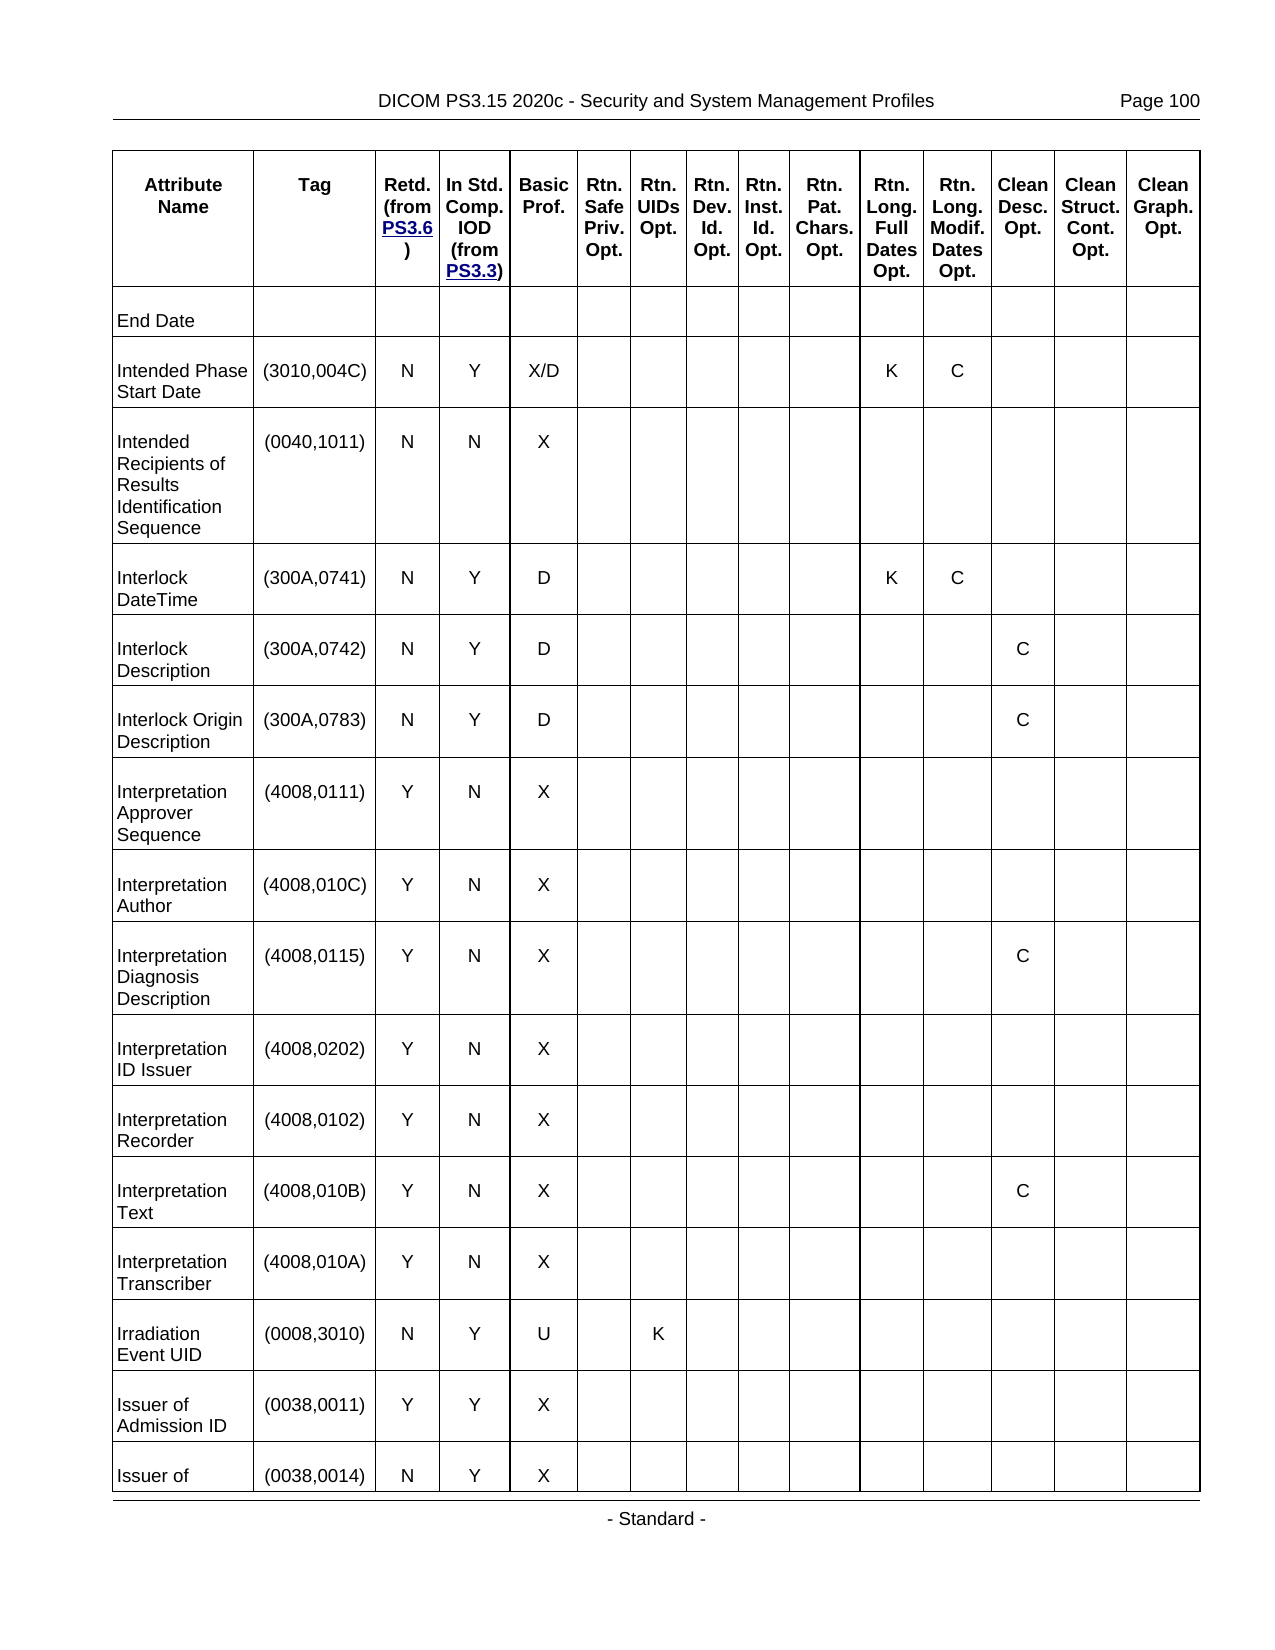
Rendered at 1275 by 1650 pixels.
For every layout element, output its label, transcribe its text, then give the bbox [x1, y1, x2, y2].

table_cell N [440, 1015, 509, 1085]
table_cell Y [376, 758, 439, 849]
table_header Rtn. Dev. Id. Opt. [687, 151, 738, 286]
table_cell (0040,1011) [254, 408, 375, 543]
table_cell [924, 1086, 991, 1156]
table_cell [1127, 1371, 1199, 1441]
table_cell [861, 1300, 923, 1370]
table_cell [1055, 544, 1126, 614]
table_cell [924, 922, 991, 1013]
table_header Rtn. Pat. Chars. Opt. [790, 151, 859, 286]
table_cell [440, 287, 509, 336]
table_cell Y [440, 615, 509, 685]
table_cell [992, 544, 1054, 614]
table_header Rtn. Inst. Id. Opt. [739, 151, 789, 286]
table_cell [992, 1086, 1054, 1156]
table_cell [790, 922, 859, 1013]
table_cell X [511, 922, 577, 1013]
table_cell [1055, 337, 1126, 407]
table_cell Irradiation Event UID [113, 1300, 253, 1370]
table_cell [1055, 850, 1126, 921]
table_cell [631, 1015, 686, 1085]
table_cell [924, 1157, 991, 1227]
table_cell [861, 758, 923, 849]
table_cell X [511, 1442, 577, 1491]
table_cell [1127, 1086, 1199, 1156]
table_cell Y [376, 922, 439, 1013]
table_cell [992, 1300, 1054, 1370]
table_cell [578, 850, 630, 921]
table_cell [687, 1371, 738, 1441]
table_cell [578, 686, 630, 757]
table_cell [739, 1228, 789, 1298]
table_cell Interpretation Author [113, 850, 253, 921]
table_cell [739, 1086, 789, 1156]
table_cell Interlock DateTime [113, 544, 253, 614]
table_cell N [440, 1086, 509, 1156]
table_cell [578, 1300, 630, 1370]
table_cell [1127, 408, 1199, 543]
table_cell [631, 337, 686, 407]
table_header Basic Prof. [511, 151, 577, 286]
table_cell [992, 1442, 1054, 1491]
table_cell [687, 615, 738, 685]
table_cell [1055, 1015, 1126, 1085]
table_cell [861, 408, 923, 543]
table_cell [924, 686, 991, 757]
table_cell [739, 758, 789, 849]
table_cell [739, 1300, 789, 1370]
table_cell X [511, 1015, 577, 1085]
table_cell N [440, 1157, 509, 1227]
table_cell [687, 1015, 738, 1085]
table_cell X [511, 1157, 577, 1227]
table_header Retd. (from PS3.6) [376, 151, 439, 286]
table_cell [631, 1086, 686, 1156]
table_cell [924, 408, 991, 543]
table_cell [631, 287, 686, 336]
table_cell (4008,0102) [254, 1086, 375, 1156]
table_header Rtn. Safe Priv. Opt. [578, 151, 630, 286]
table_cell [861, 1157, 923, 1227]
table_cell [861, 615, 923, 685]
table_cell Interpretation Approver Sequence [113, 758, 253, 849]
table_cell [790, 1228, 859, 1298]
table_header Tag [254, 151, 375, 286]
table_cell [1055, 922, 1126, 1013]
table_cell N [440, 1228, 509, 1298]
table_cell (4008,010C) [254, 850, 375, 921]
table_cell X [511, 758, 577, 849]
table_header Rtn. UIDs Opt. [631, 151, 686, 286]
table_cell N [376, 337, 439, 407]
table_cell [1055, 408, 1126, 543]
table_cell C [992, 686, 1054, 757]
table_cell [578, 922, 630, 1013]
table_cell [992, 337, 1054, 407]
table_cell [924, 1228, 991, 1298]
table_cell X [511, 1371, 577, 1441]
table_cell [790, 1086, 859, 1156]
table_cell [511, 287, 577, 336]
table_cell Interpretation Transcriber [113, 1228, 253, 1298]
table_cell [790, 544, 859, 614]
table_cell [578, 1015, 630, 1085]
table_header Clean Graph. Opt. [1127, 151, 1199, 286]
table_cell [1127, 615, 1199, 685]
table_cell N [376, 408, 439, 543]
table_cell C [992, 1157, 1054, 1227]
table_cell [861, 287, 923, 336]
table_cell [790, 1015, 859, 1085]
table_cell X [511, 1228, 577, 1298]
table_cell Y [440, 1442, 509, 1491]
table_cell [687, 408, 738, 543]
table_cell [578, 758, 630, 849]
table_cell [790, 1300, 859, 1370]
table_cell [739, 1442, 789, 1491]
table_cell [739, 1371, 789, 1441]
table_cell U [511, 1300, 577, 1370]
table_cell [790, 615, 859, 685]
table_cell [631, 686, 686, 757]
table_cell [578, 1442, 630, 1491]
table_cell [790, 758, 859, 849]
table_cell [1055, 615, 1126, 685]
table_cell [687, 287, 738, 336]
table_cell [739, 1015, 789, 1085]
table_header Rtn. Long. Full Dates Opt. [861, 151, 923, 286]
table_cell [1127, 337, 1199, 407]
table_cell [861, 1015, 923, 1085]
table_cell (4008,0115) [254, 922, 375, 1013]
table_cell [687, 1228, 738, 1298]
table_cell [631, 1442, 686, 1491]
table_cell (4008,0111) [254, 758, 375, 849]
table_cell [739, 686, 789, 757]
table_cell [861, 1371, 923, 1441]
table_cell [1055, 686, 1126, 757]
table_cell [631, 615, 686, 685]
table_cell [992, 758, 1054, 849]
table_cell [1127, 544, 1199, 614]
table_cell [578, 1371, 630, 1441]
table_cell C [924, 337, 991, 407]
table_cell [924, 758, 991, 849]
table_cell [1127, 1442, 1199, 1491]
table_cell [1055, 1086, 1126, 1156]
table_cell [1127, 758, 1199, 849]
table_cell [924, 1015, 991, 1085]
table_cell [1127, 922, 1199, 1013]
table_cell [687, 1300, 738, 1370]
table_cell [924, 1442, 991, 1491]
table_cell [578, 408, 630, 543]
table_cell C [992, 615, 1054, 685]
table_cell Interpretation Recorder [113, 1086, 253, 1156]
table_cell [631, 408, 686, 543]
table_cell [687, 850, 738, 921]
table_cell [687, 1157, 738, 1227]
table_cell K [631, 1300, 686, 1370]
table_header Clean Struct. Cont. Opt. [1055, 151, 1126, 286]
table_cell [924, 287, 991, 336]
table_cell [992, 408, 1054, 543]
table_cell Interpretation Diagnosis Description [113, 922, 253, 1013]
table_cell Y [440, 544, 509, 614]
table_cell [376, 287, 439, 336]
table_cell [861, 686, 923, 757]
table_cell C [924, 544, 991, 614]
table_cell [924, 615, 991, 685]
table_cell Y [376, 1086, 439, 1156]
table_cell N [376, 615, 439, 685]
table_cell [687, 544, 738, 614]
table_cell [1127, 686, 1199, 757]
table_cell Y [376, 850, 439, 921]
table_cell D [511, 544, 577, 614]
table_cell Y [440, 1300, 509, 1370]
table_cell [790, 1442, 859, 1491]
table_cell [739, 922, 789, 1013]
table_cell [992, 1228, 1054, 1298]
table_cell [1127, 1228, 1199, 1298]
table_cell Issuer of Admission ID [113, 1371, 253, 1441]
table_cell [631, 922, 686, 1013]
table_cell End Date [113, 287, 253, 336]
table_cell [687, 337, 738, 407]
table_cell [790, 686, 859, 757]
table_cell [578, 1157, 630, 1227]
table_header Attribute Name [113, 151, 253, 286]
table_cell [924, 1300, 991, 1370]
table_cell (4008,010B) [254, 1157, 375, 1227]
table_cell C [992, 922, 1054, 1013]
table_cell [790, 850, 859, 921]
table_cell [739, 287, 789, 336]
table_cell [578, 337, 630, 407]
table_cell [861, 1442, 923, 1491]
table_cell [631, 544, 686, 614]
table_cell [578, 1086, 630, 1156]
table_cell Y [376, 1015, 439, 1085]
table_cell [992, 287, 1054, 336]
table_cell Interlock Description [113, 615, 253, 685]
table_cell [631, 758, 686, 849]
table_cell (0038,0014) [254, 1442, 375, 1491]
table_cell D [511, 686, 577, 757]
table_cell [1127, 1157, 1199, 1227]
table_cell (300A,0742) [254, 615, 375, 685]
table_cell [631, 1371, 686, 1441]
table_cell (300A,0741) [254, 544, 375, 614]
table_cell [739, 337, 789, 407]
table_cell [1055, 1157, 1126, 1227]
table_cell [790, 408, 859, 543]
table_cell [1055, 758, 1126, 849]
table_cell X [511, 1086, 577, 1156]
table_cell [790, 287, 859, 336]
table_cell [992, 850, 1054, 921]
table_cell [790, 1371, 859, 1441]
table_cell [687, 922, 738, 1013]
table_cell [861, 1086, 923, 1156]
table_cell N [440, 922, 509, 1013]
table_header In Std. Comp. IOD (from PS3.3) [440, 151, 509, 286]
table_cell Intended Recipients of Results Identification Sequence [113, 408, 253, 543]
table_cell (3010,004C) [254, 337, 375, 407]
table_cell [861, 922, 923, 1013]
table_cell [790, 1157, 859, 1227]
table_cell [687, 1442, 738, 1491]
table_cell [924, 850, 991, 921]
table_cell [1127, 287, 1199, 336]
table_cell [578, 615, 630, 685]
table_cell [861, 850, 923, 921]
table_cell [992, 1015, 1054, 1085]
table_cell N [376, 686, 439, 757]
table_cell N [440, 408, 509, 543]
table_cell [631, 850, 686, 921]
table_cell Interpretation ID Issuer [113, 1015, 253, 1085]
table_cell (0008,3010) [254, 1300, 375, 1370]
table_header Clean Desc. Opt. [992, 151, 1054, 286]
table_cell N [376, 1442, 439, 1491]
table_cell X/D [511, 337, 577, 407]
table_cell [1055, 1228, 1126, 1298]
table_cell Issuer of [113, 1442, 253, 1491]
table_cell D [511, 615, 577, 685]
table_cell [578, 287, 630, 336]
table_cell [1055, 287, 1126, 336]
table_cell N [376, 544, 439, 614]
table_cell [739, 850, 789, 921]
table_header Rtn. Long. Modif. Dates Opt. [924, 151, 991, 286]
table_cell X [511, 850, 577, 921]
table_cell (300A,0783) [254, 686, 375, 757]
table_cell [1127, 850, 1199, 921]
table_cell [687, 758, 738, 849]
table_cell N [440, 758, 509, 849]
table_cell K [861, 544, 923, 614]
table_cell Y [440, 686, 509, 757]
table_cell N [440, 850, 509, 921]
table_cell [739, 1157, 789, 1227]
table_cell [578, 1228, 630, 1298]
table_cell [1055, 1442, 1126, 1491]
table_cell X [511, 408, 577, 543]
table_cell [861, 1228, 923, 1298]
table_cell [687, 1086, 738, 1156]
table_cell Interpretation Text [113, 1157, 253, 1227]
table_cell N [376, 1300, 439, 1370]
table_cell [578, 544, 630, 614]
table_cell Intended Phase Start Date [113, 337, 253, 407]
table_cell [1127, 1015, 1199, 1085]
table_cell Y [376, 1157, 439, 1227]
table_cell [1055, 1371, 1126, 1441]
table_cell (4008,010A) [254, 1228, 375, 1298]
table_cell [254, 287, 375, 336]
table_cell [739, 408, 789, 543]
table_cell [687, 686, 738, 757]
table_cell [631, 1228, 686, 1298]
table_cell [790, 337, 859, 407]
table_cell [739, 544, 789, 614]
table_cell K [861, 337, 923, 407]
table_cell Y [440, 1371, 509, 1441]
table_cell Y [440, 337, 509, 407]
table_cell Y [376, 1228, 439, 1298]
table_cell [992, 1371, 1054, 1441]
table_cell Y [376, 1371, 439, 1441]
table_cell [1055, 1300, 1126, 1370]
table_cell [631, 1157, 686, 1227]
table_cell Interlock Origin Description [113, 686, 253, 757]
table_cell [739, 615, 789, 685]
table_cell [1127, 1300, 1199, 1370]
table_cell (4008,0202) [254, 1015, 375, 1085]
table_cell [924, 1371, 991, 1441]
table_cell (0038,0011) [254, 1371, 375, 1441]
